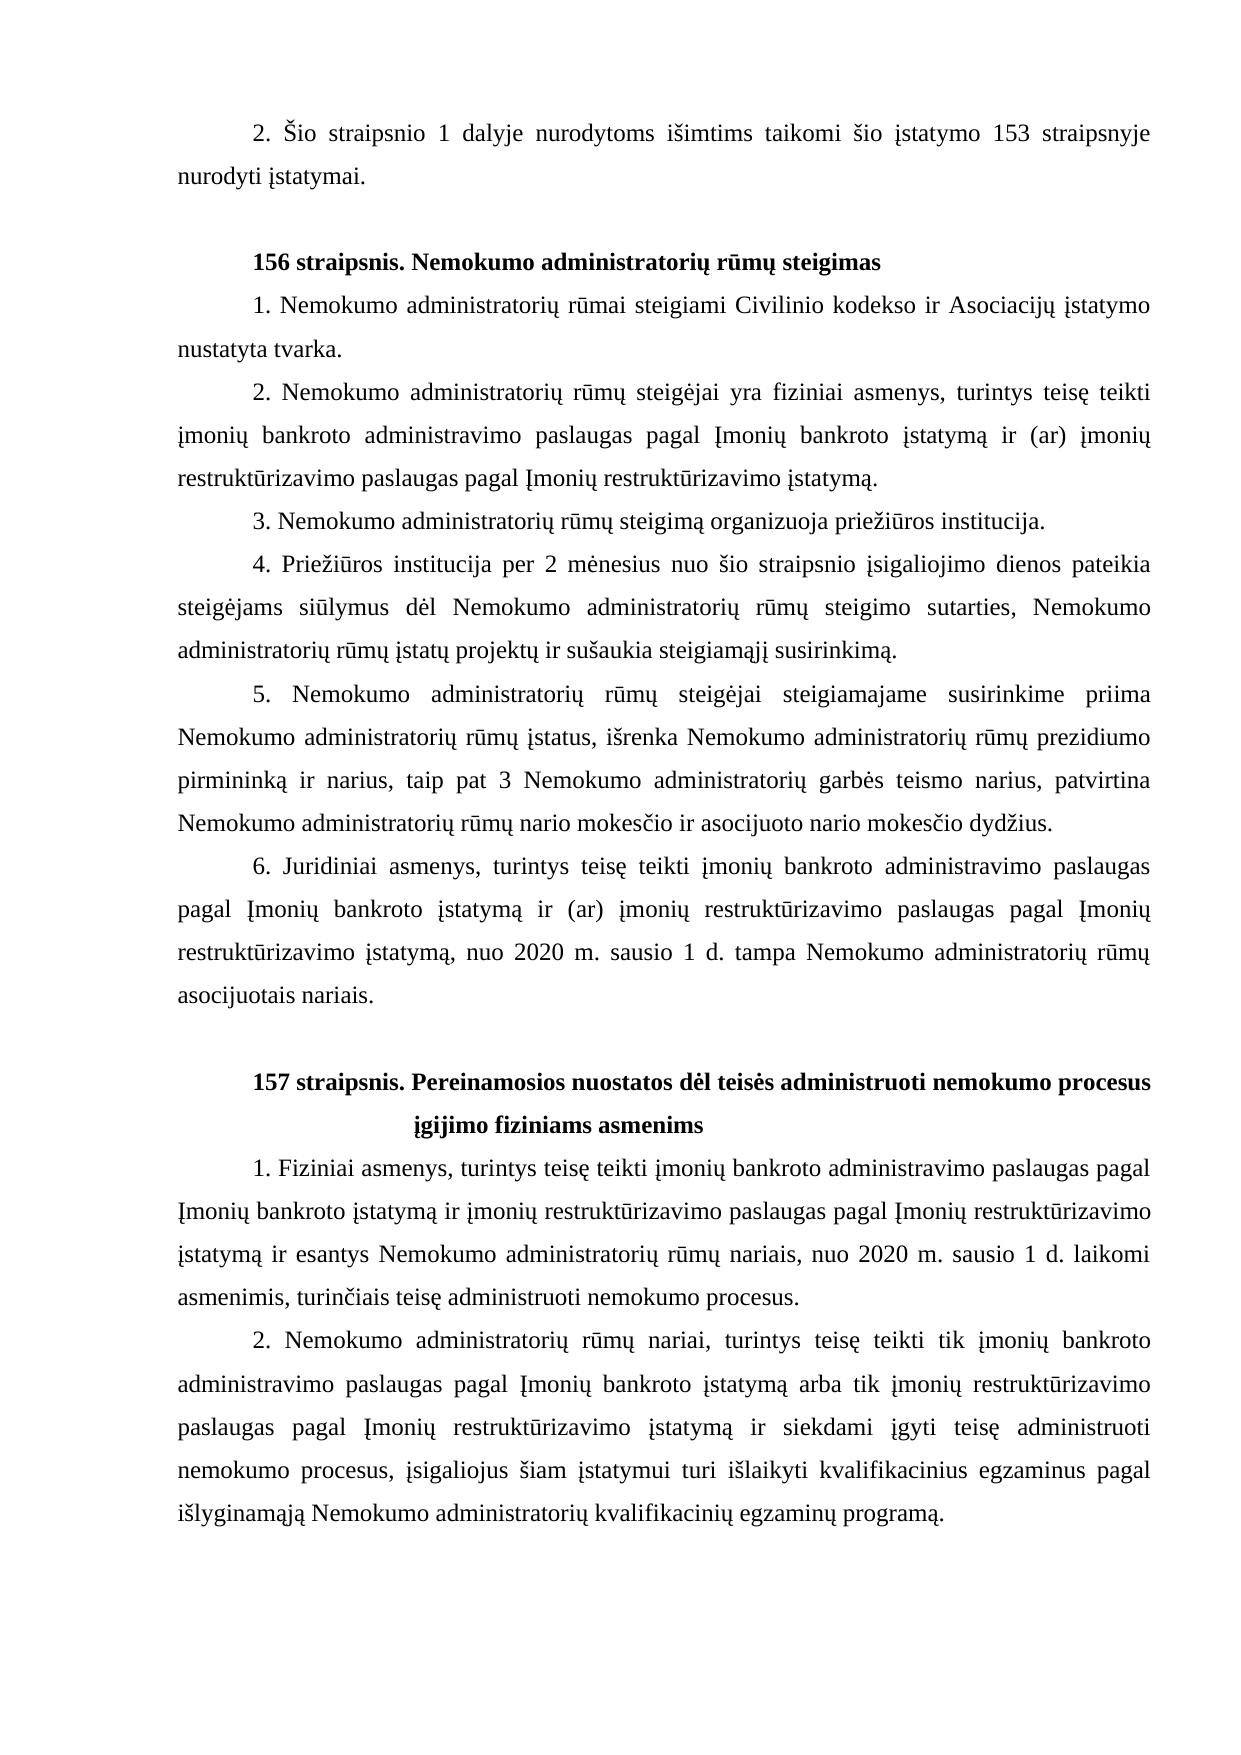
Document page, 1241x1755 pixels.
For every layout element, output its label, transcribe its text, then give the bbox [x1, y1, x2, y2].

text 3. Nemokumo administratorių rūmų steigimą organizuoja priežiūros institucija. [177, 506, 1152, 535]
text 5. Nemokumo administratorių rūmų steigėjai steigiamajame susirinkime priima Nemokumo administratorių rūmų įstatus, išrenka Nemokumo administratorių rūmų prezidiumo pirmininką ir narius, taip pat 3 Nemokumo administratorių garbės teismo narius, patvirtina Nemokumo administratorių rūmų nario mokesčio ir asocijuoto nario mokesčio dydžius. [177, 679, 1152, 837]
text 1. Fiziniai asmenys, turintys teisę teikti įmonių bankroto administravimo paslaugas pagal Įmonių bankroto įstatymą ir įmonių restruktūrizavimo paslaugas pagal Įmonių restruktūrizavimo įstatymą ir esantys Nemokumo administratorių rūmų nariais, nuo 2020 m. sausio 1 d. laikomi asmenimis, turinčiais teisę administruoti nemokumo procesus. [177, 1153, 1152, 1311]
text 156 straipsnis. Nemokumo administratorių rūmų steigimas [177, 247, 1152, 276]
text 6. Juridiniai asmenys, turintys teisę teikti įmonių bankroto administravimo paslaugas pagal Įmonių bankroto įstatymą ir (ar) įmonių restruktūrizavimo paslaugas pagal Įmonių restruktūrizavimo įstatymą, nuo 2020 m. sausio 1 d. tampa Nemokumo administratorių rūmų asocijuotais nariais. [177, 851, 1152, 1009]
text 2. Šio straipsnio 1 dalyje nurodytoms išimtims taikomi šio įstatymo 153 straipsnyje nurodyti įstatymai. [177, 118, 1152, 190]
text 1. Nemokumo administratorių rūmai steigiami Civilinio kodekso ir Asociacijų įstatymo nustatyta tvarka. [177, 291, 1152, 362]
text 2. Nemokumo administratorių rūmų nariai, turintys teisę teikti tik įmonių bankroto administravimo paslaugas pagal Įmonių bankroto įstatymą arba tik įmonių restruktūrizavimo paslaugas pagal Įmonių restruktūrizavimo įstatymą ir siekdami įgyti teisę administruoti nemokumo procesus, įsigaliojus šiam įstatymui turi išlaikyti kvalifikacinius egzaminus pagal išlyginamąją Nemokumo administratorių kvalifikacinių egzaminų programą. [177, 1326, 1152, 1527]
text 157 straipsnis. Pereinamosios nuostatos dėl teisės administruoti nemokumo procesus įgijimo fiziniams asmenims [252, 1067, 1152, 1139]
text 2. Nemokumo administratorių rūmų steigėjai yra fiziniai asmenys, turintys teisę teikti įmonių bankroto administravimo paslaugas pagal Įmonių bankroto įstatymą ir (ar) įmonių restruktūrizavimo paslaugas pagal Įmonių restruktūrizavimo įstatymą. [177, 377, 1152, 492]
text 4. Priežiūros institucija per 2 mėnesius nuo šio straipsnio įsigaliojimo dienos pateikia steigėjams siūlymus dėl Nemokumo administratorių rūmų steigimo sutarties, Nemokumo administratorių rūmų įstatų projektų ir sušaukia steigiamąjį susirinkimą. [177, 549, 1152, 664]
